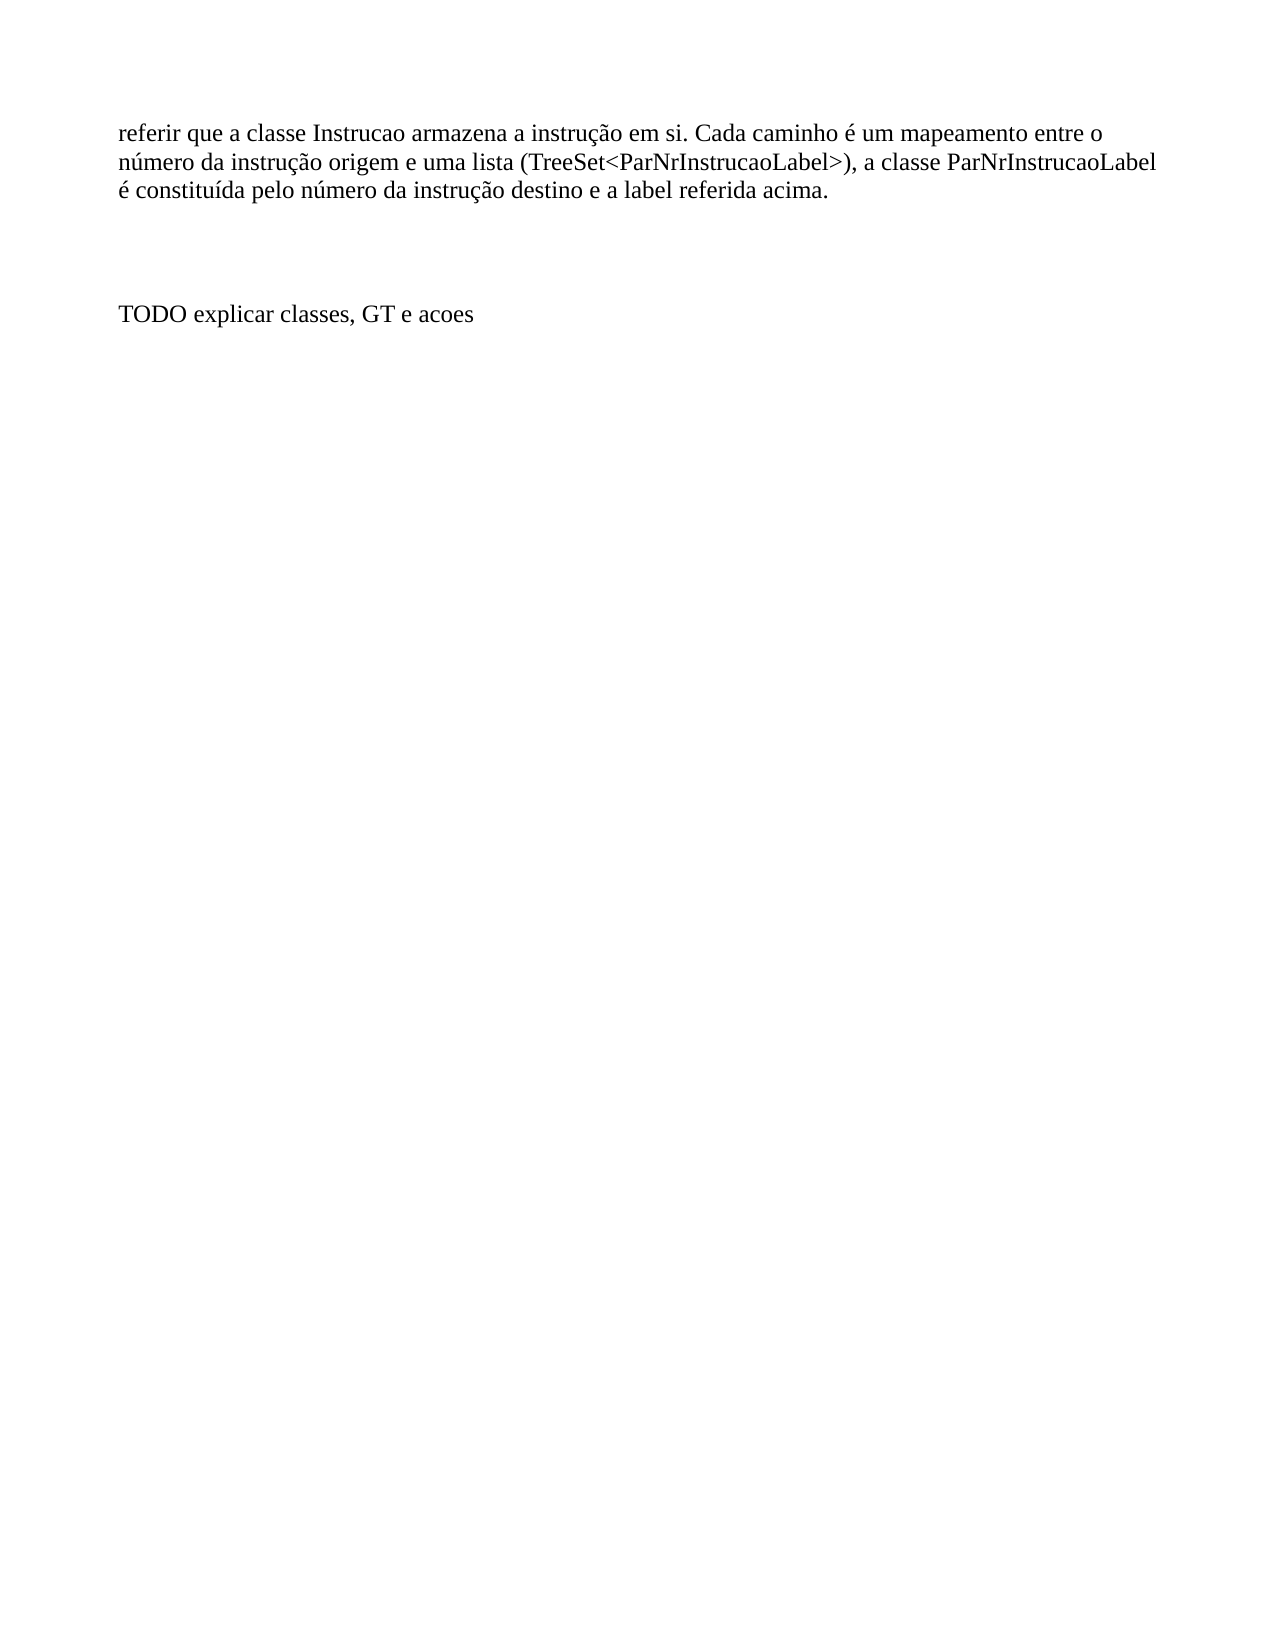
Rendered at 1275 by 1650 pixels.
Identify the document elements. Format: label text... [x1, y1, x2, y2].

text TODO explicar classes, GT e acoes [118, 299, 1157, 328]
text referir que a classe Instrucao armazena a instrução em si. Cada caminho é um mapeamento entre o número da instrução origem e uma lista (TreeSet<ParNrInstrucaoLabel>), a classe ParNrInstrucaoLabel é constituída pelo número da instrução destino e a label referida acima. [118, 118, 1157, 204]
